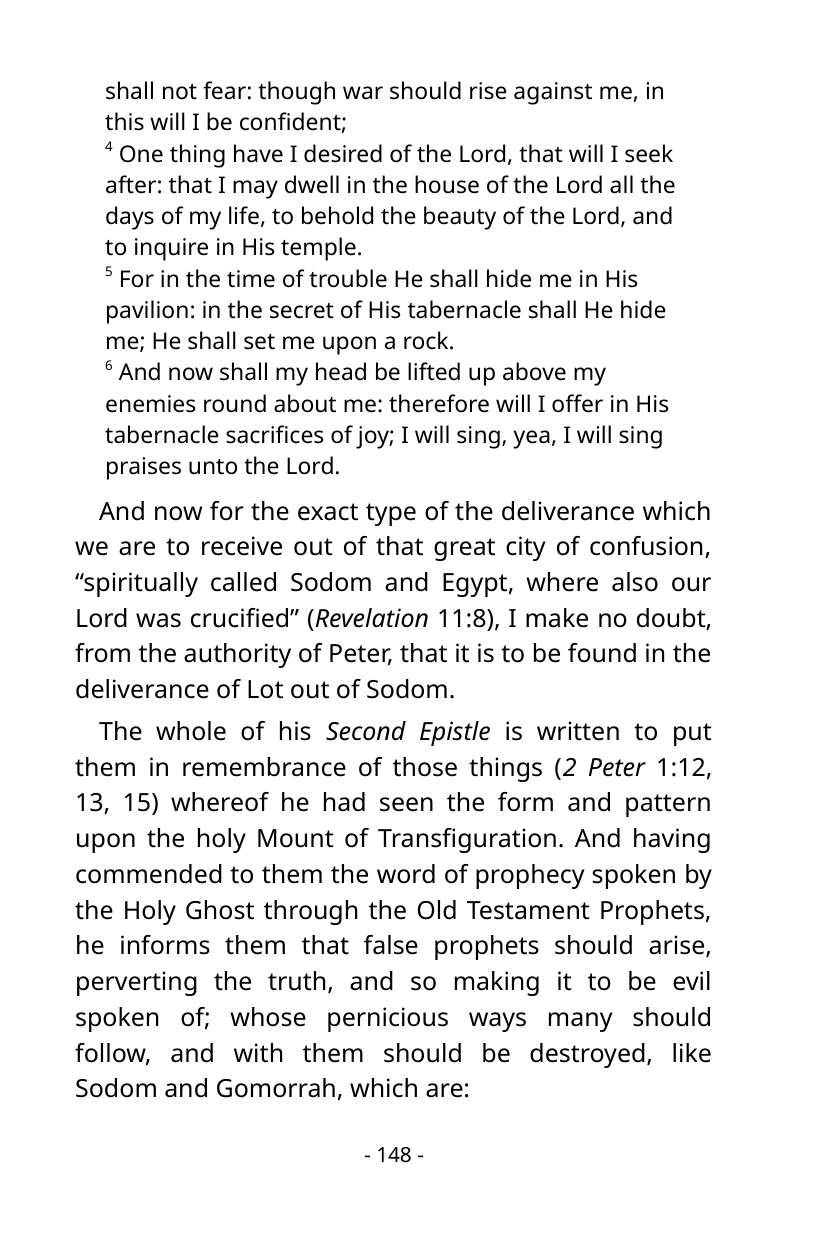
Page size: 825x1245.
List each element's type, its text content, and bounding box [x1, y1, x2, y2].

text The whole of his Second Epistle is written to put them in remembrance of those things (2 Peter 1:12, 13, 15) whereof he had seen the form and pattern upon the holy Mount of Transfiguration. And having commended to them the word of prophecy spoken by the Holy Ghost through the Old Testament Prophets, he informs them that false prophets should arise, perverting the truth, and so making it to be evil spoken of; whose pernicious ways many should follow, and with them should be destroyed, like Sodom and Gomorrah, which are: [75, 714, 712, 1105]
text 5 For in the time of trouble He shall hide me in His pavilion: in the secret of His tabernacle shall He hide me; He shall set me upon a rock. [105, 262, 682, 356]
text And now for the exact type of the deliverance which we are to receive out of that great city of confusion, “spiritually called Sodom and Egypt, where also our Lord was crucified” (Revelation 11:8), I make no doubt, from the authority of Peter, that it is to be found in the deliverance of Lot out of Sodom. [75, 493, 712, 706]
text shall not fear: though war should rise against me, in this will I be confident; [105, 75, 682, 137]
text 6 And now shall my head be lifted up above my enemies round about me: therefore will I offer in His tabernacle sacrifices of joy; I will sing, yea, I will sing praises unto the Lord. [105, 356, 682, 481]
text 4 One thing have I desired of the Lord, that will I seek after: that I may dwell in the house of the Lord all the days of my life, to behold the beauty of the Lord, and to inquire in His temple. [105, 137, 682, 262]
